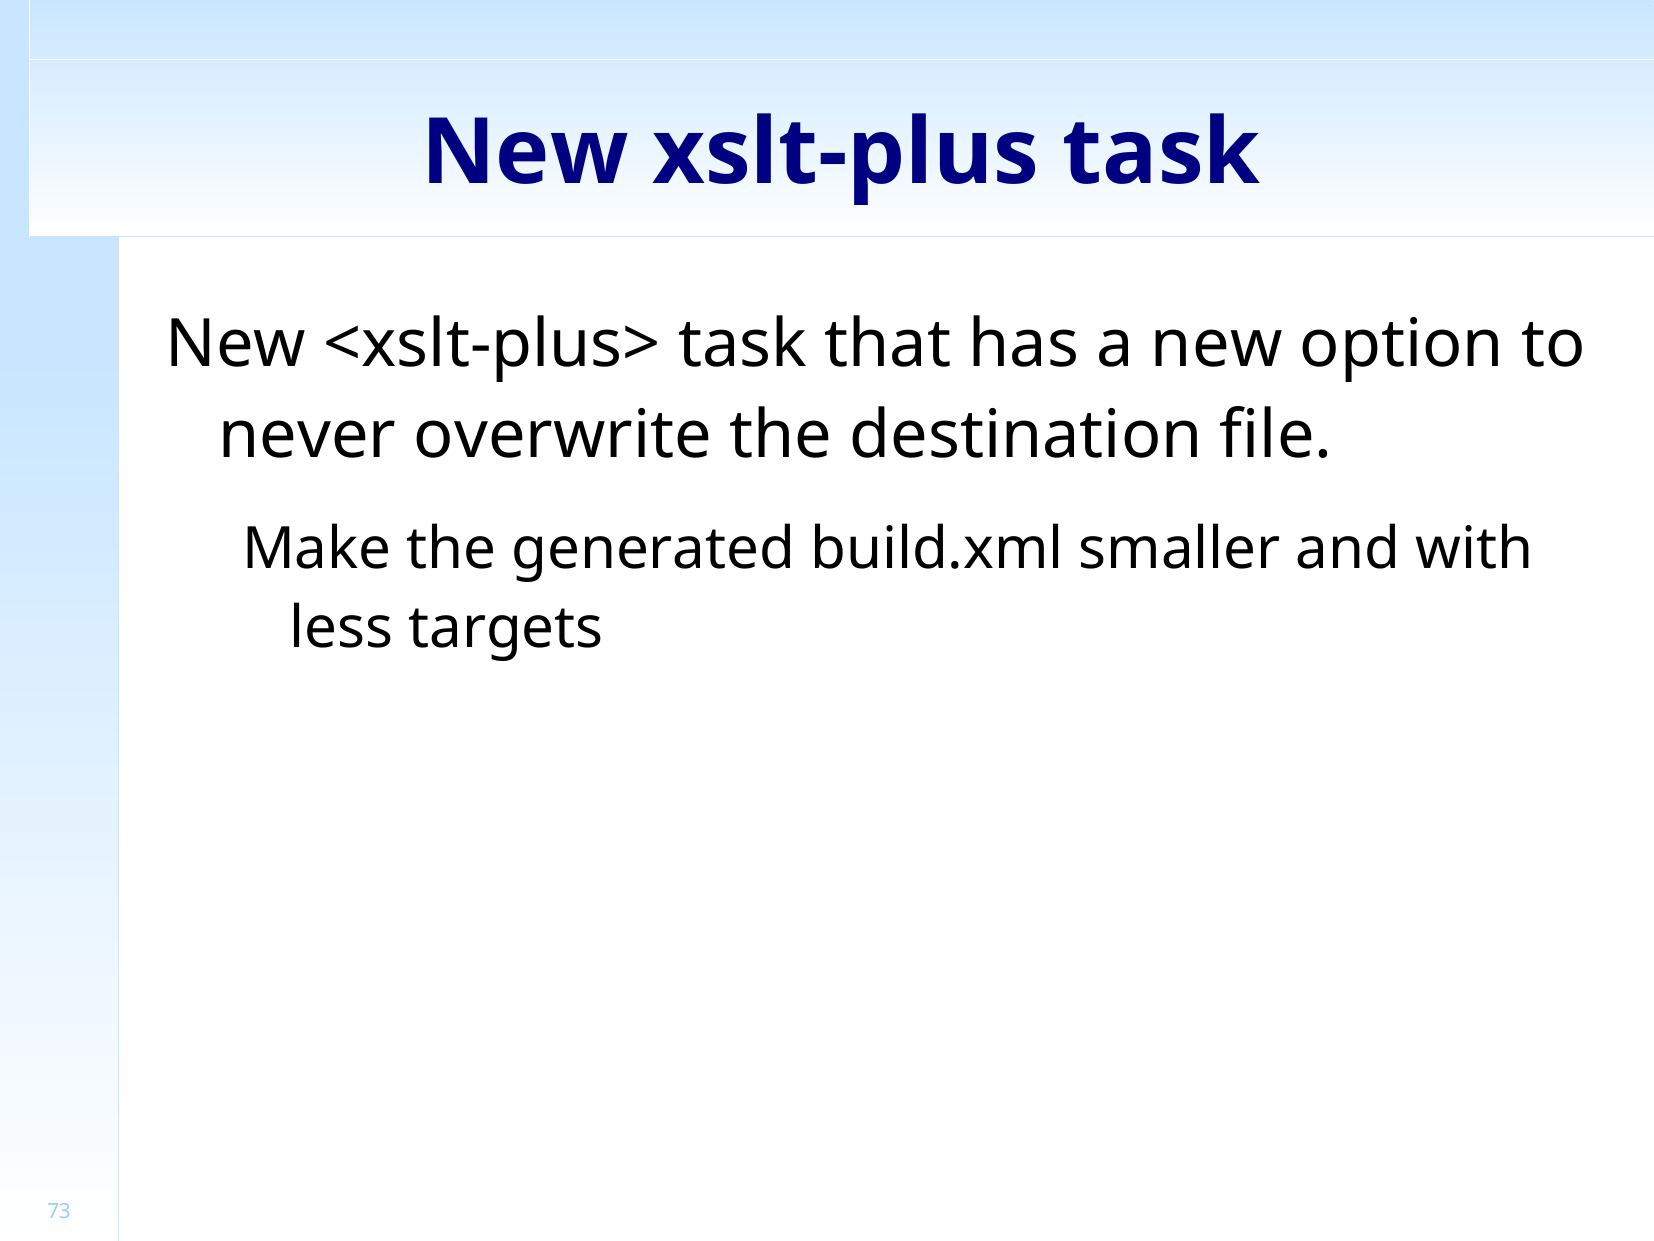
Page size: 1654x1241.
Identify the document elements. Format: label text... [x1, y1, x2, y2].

title New xslt-plus task [29, 59, 1654, 237]
list New <xslt-plus> task that has a new option to never overwrite the destination file. Make the generated build.xml smaller and with less targets [147, 295, 1625, 1182]
